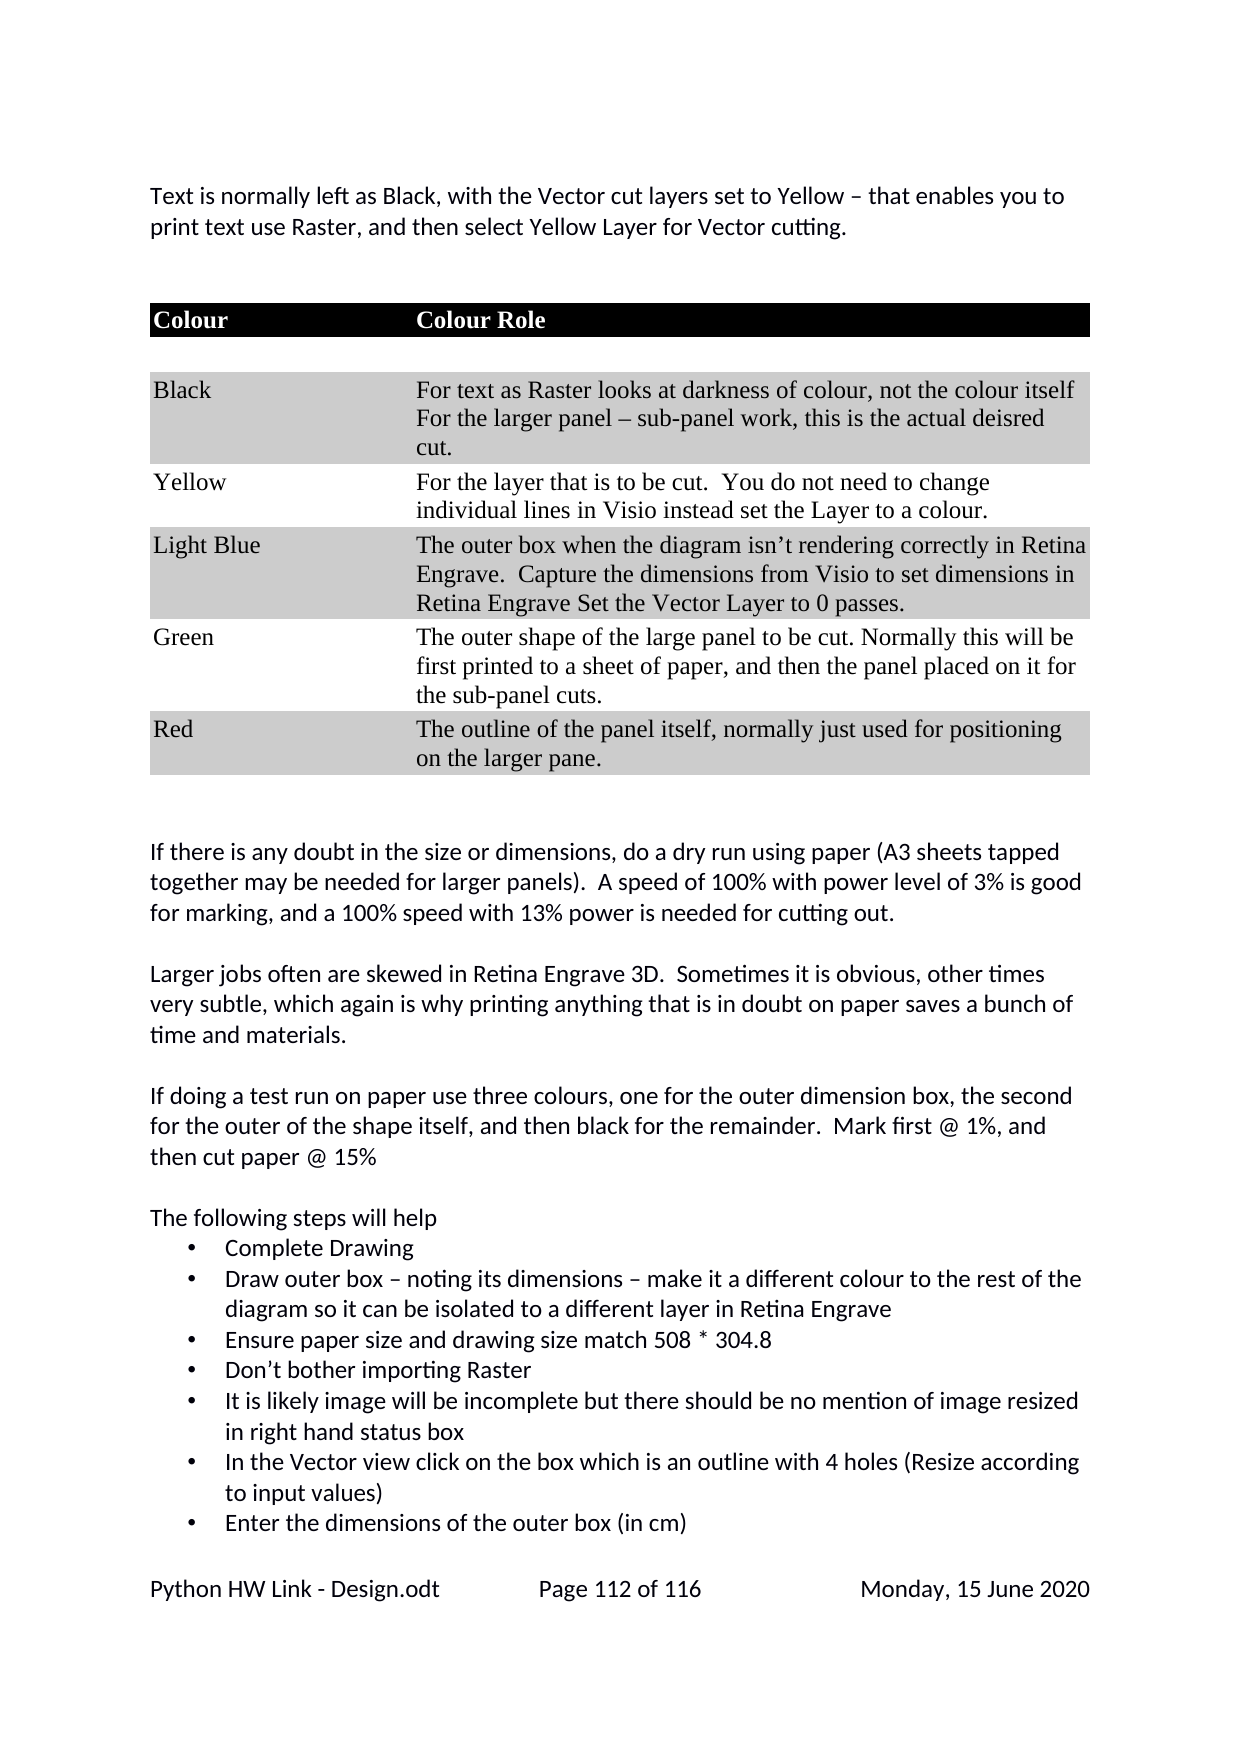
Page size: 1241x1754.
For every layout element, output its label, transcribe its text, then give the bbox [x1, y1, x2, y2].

table_cell Light Blue [150, 527, 413, 619]
text The following steps will help [150, 1202, 1090, 1232]
table_cell The outer shape of the large panel to be cut. Normally this will be first printed to a sheet of paper, and then the panel placed on it for the sub-panel cuts. [413, 619, 1090, 711]
table_cell [150, 337, 413, 372]
list It is likely image will be incomplete but there should be no mention of image resized in right hand status box [187, 1385, 1090, 1446]
table_header Colour [150, 303, 413, 337]
text Text is normally left as Black, with the Vector cut layers set to Yellow – that enables you to print text use Raster, and then select Yellow Layer for Vector cutting. [150, 181, 1090, 242]
text If doing a test run on paper use three colours, one for the outer dimension box, the second for the outer of the shape itself, and then black for the remainder. Mark first @ 1%, and then cut paper @ 15% [150, 1080, 1090, 1171]
table_header Colour Role [413, 303, 1090, 337]
list Don’t bother importing Raster [187, 1354, 1090, 1385]
list Complete Drawing [187, 1232, 1090, 1263]
text If there is any doubt in the size or dimensions, do a dry run using paper (A3 sheets tapped together may be needed for larger panels). A speed of 100% with power level of 3% is good for marking, and a 100% speed with 13% power is needed for cutting out. [150, 836, 1090, 927]
text Larger jobs often are skewed in Retina Engrave 3D. Sometimes it is obvious, other times very subtle, which again is why printing anything that is in doubt on paper saves a bunch of time and materials. [150, 958, 1090, 1049]
table_cell The outline of the panel itself, normally just used for positioning on the larger pane. [413, 711, 1090, 775]
table_cell The outer box when the diagram isn’t rendering correctly in Retina Engrave. Capture the dimensions from Visio to set dimensions in Retina Engrave Set the Vector Layer to 0 passes. [413, 527, 1090, 619]
list Draw outer box – noting its dimensions – make it a different colour to the rest of the diagram so it can be isolated to a different layer in Retina Engrave [187, 1263, 1090, 1324]
list Ensure paper size and drawing size match 508 * 304.8 [187, 1324, 1090, 1354]
list In the Vector view click on the box which is an outline with 4 holes (Resize according to input values) [187, 1446, 1090, 1507]
table_cell Green [150, 619, 413, 711]
table_cell Yellow [150, 464, 413, 527]
table_cell Red [150, 711, 413, 775]
table_cell For text as Raster looks at darkness of colour, not the colour itself For the larger panel – sub-panel work, this is the actual deisred cut. [413, 372, 1090, 464]
list Enter the dimensions of the outer box (in cm) [187, 1507, 1090, 1538]
table_cell For the layer that is to be cut. You do not need to change individual lines in Visio instead set the Layer to a colour. [413, 464, 1090, 527]
table_cell Black [150, 372, 413, 464]
table_cell [413, 337, 1090, 372]
